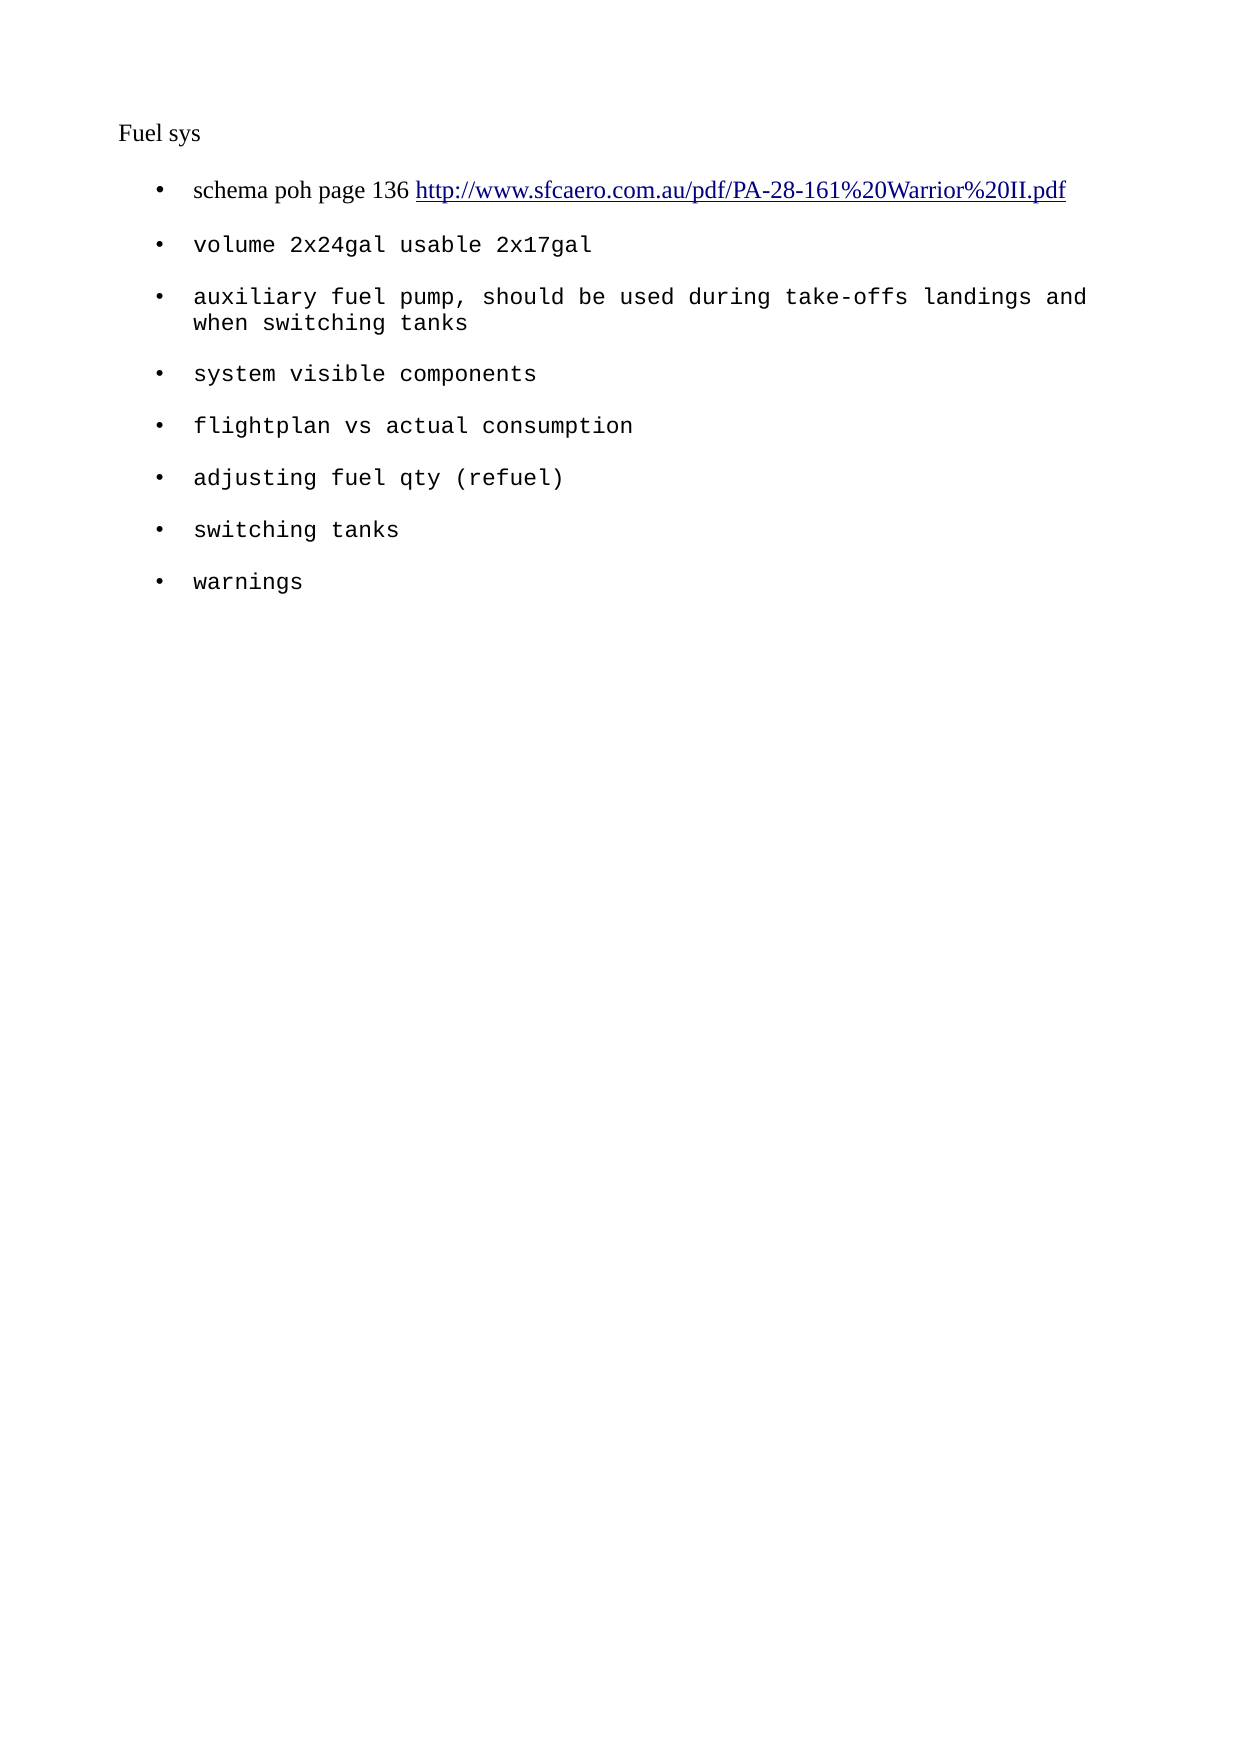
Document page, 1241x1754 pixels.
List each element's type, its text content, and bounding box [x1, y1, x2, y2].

list adjusting fuel qty (refuel) [156, 467, 1122, 518]
list auxiliary fuel pump, should be used during take-offs landings and when switching tanks [156, 285, 1122, 363]
list switching tanks [156, 518, 1122, 570]
list system visible components [156, 363, 1122, 415]
list flightplan vs actual consumption [156, 415, 1122, 467]
list warnings [156, 570, 1122, 596]
list schema poh page 136 http://www.sfcaero.com.au/pdf/PA-28-161%20Warrior%20II.pdf [156, 176, 1122, 233]
text Fuel sys [118, 118, 1122, 147]
list volume 2x24gal usable 2x17gal [156, 233, 1122, 285]
